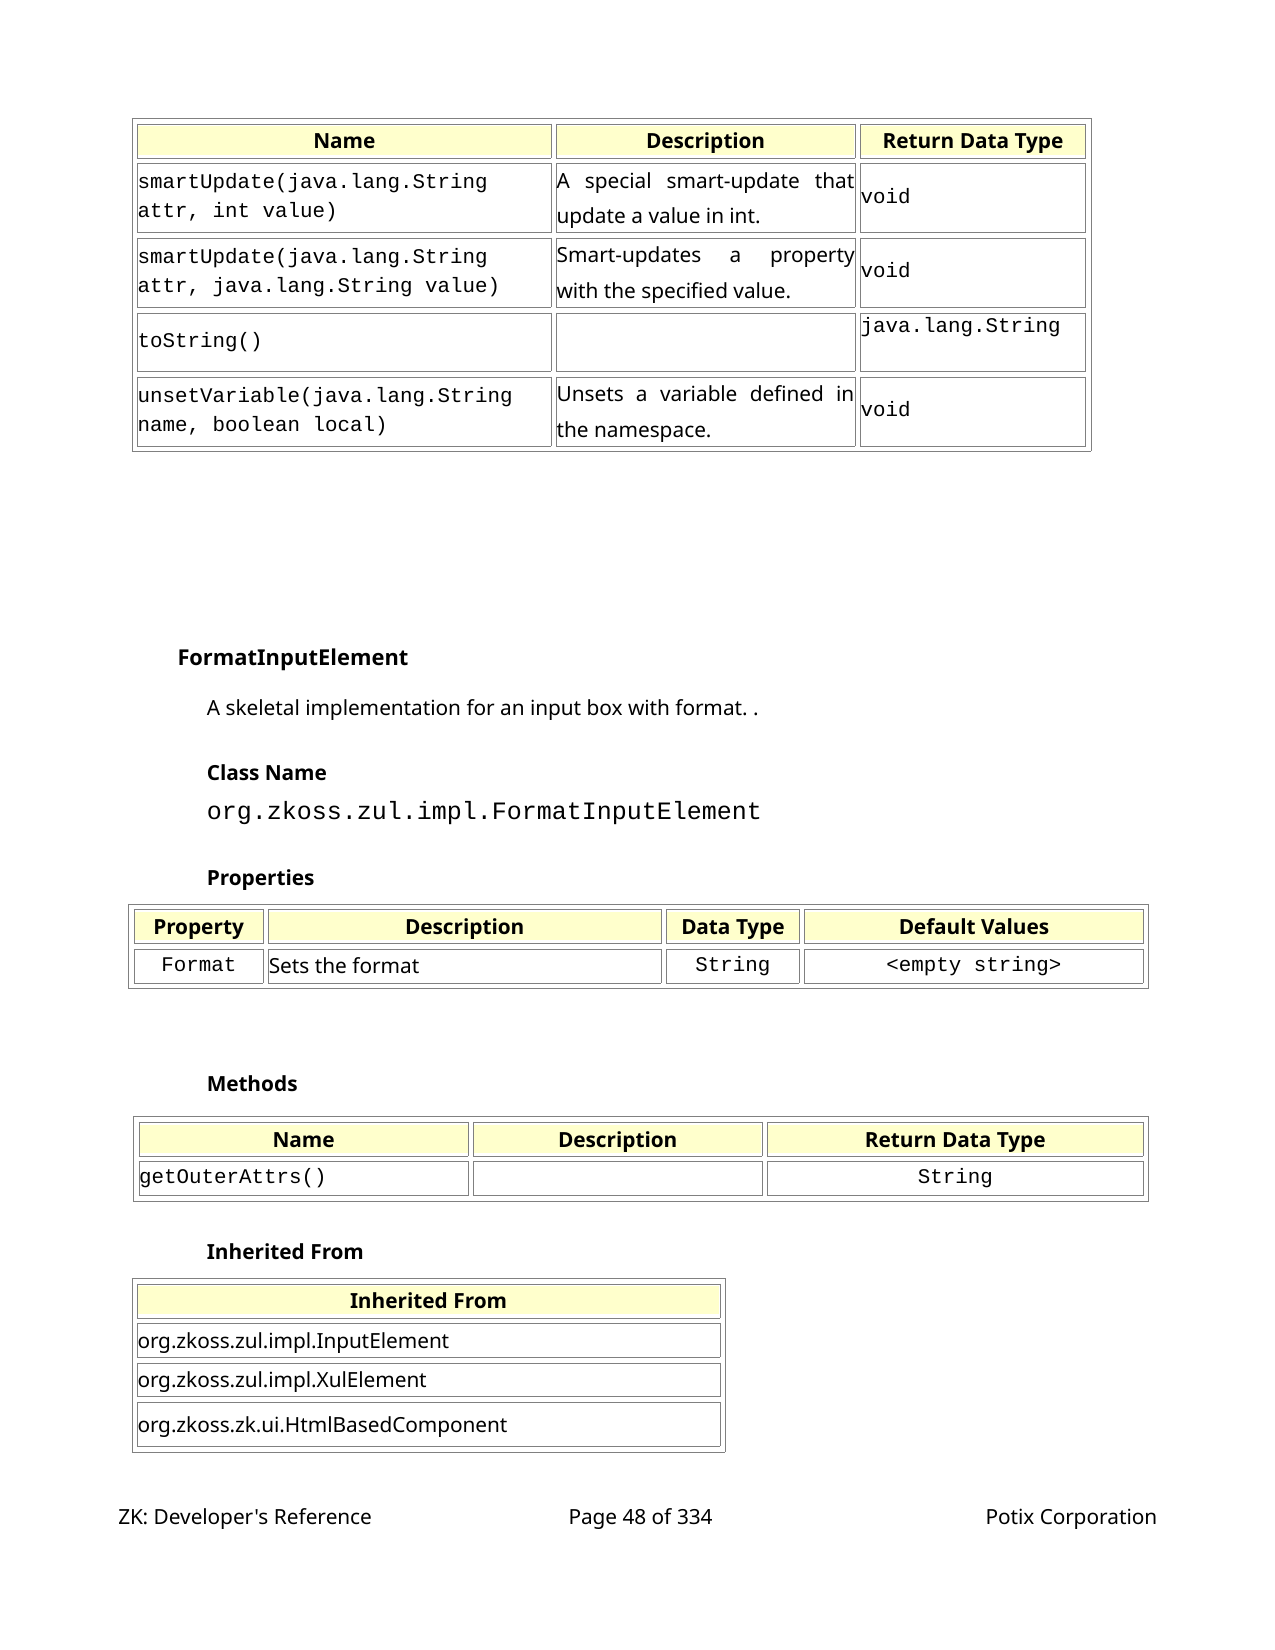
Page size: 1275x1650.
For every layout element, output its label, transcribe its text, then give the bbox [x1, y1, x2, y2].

table_cell [554, 307, 857, 371]
table_cell org.zkoss.zul.impl.InputElement [134, 1318, 722, 1357]
table_cell getOuterAttrs() [136, 1156, 471, 1195]
table_cell [471, 1156, 764, 1195]
subtitle Methods [207, 1069, 1157, 1097]
text org.zkoss.zul.impl.FormatInputElement [207, 798, 1157, 827]
subtitle Inherited From [207, 1237, 1157, 1266]
subtitle Class Name [207, 758, 1157, 786]
table_cell A special smart-update that update a value in int. [554, 158, 857, 232]
table_cell java.lang.String [858, 307, 1088, 371]
table_cell org.zkoss.zk.ui.HtmlBasedComponent [134, 1396, 722, 1446]
table_header Description [266, 905, 664, 943]
table_cell Format [131, 943, 266, 983]
table_header Inherited From [134, 1279, 722, 1317]
table_cell void [858, 158, 1088, 232]
text A skeletal implementation for an input box with format. . [207, 693, 1157, 721]
table_cell String [664, 943, 802, 983]
table_cell [474, 1162, 762, 1195]
table_header Return Data Type [858, 119, 1088, 158]
table_cell Unsets a variable defined in the namespace. [554, 371, 857, 446]
table_cell void [858, 371, 1088, 446]
table_header Description [554, 119, 857, 158]
table_header Return Data Type [764, 1117, 1146, 1156]
table_cell toString() [134, 307, 553, 371]
table_cell smartUpdate(java.lang.String attr, java.lang.String value) [134, 232, 553, 307]
table_cell <empty string> [802, 943, 1146, 983]
table_cell [557, 314, 855, 371]
table_header Name [136, 1117, 471, 1156]
table_cell void [858, 232, 1088, 307]
table_cell Smart-updates a property with the specified value. [554, 232, 857, 307]
table_header Name [134, 119, 553, 158]
table_cell unsetVariable(java.lang.String name, boolean local) [134, 371, 553, 446]
table_cell String [764, 1156, 1146, 1195]
subtitle Properties [207, 863, 1157, 891]
table_cell Sets the format [266, 943, 664, 983]
subtitle FormatInputElement [177, 642, 1157, 672]
table_header Description [471, 1117, 764, 1156]
table_cell smartUpdate(java.lang.String attr, int value) [134, 158, 553, 232]
table_header Property [131, 905, 266, 943]
table_header Data Type [664, 905, 802, 943]
table_header Default Values [802, 905, 1146, 943]
table_cell org.zkoss.zul.impl.XulElement [134, 1357, 722, 1396]
